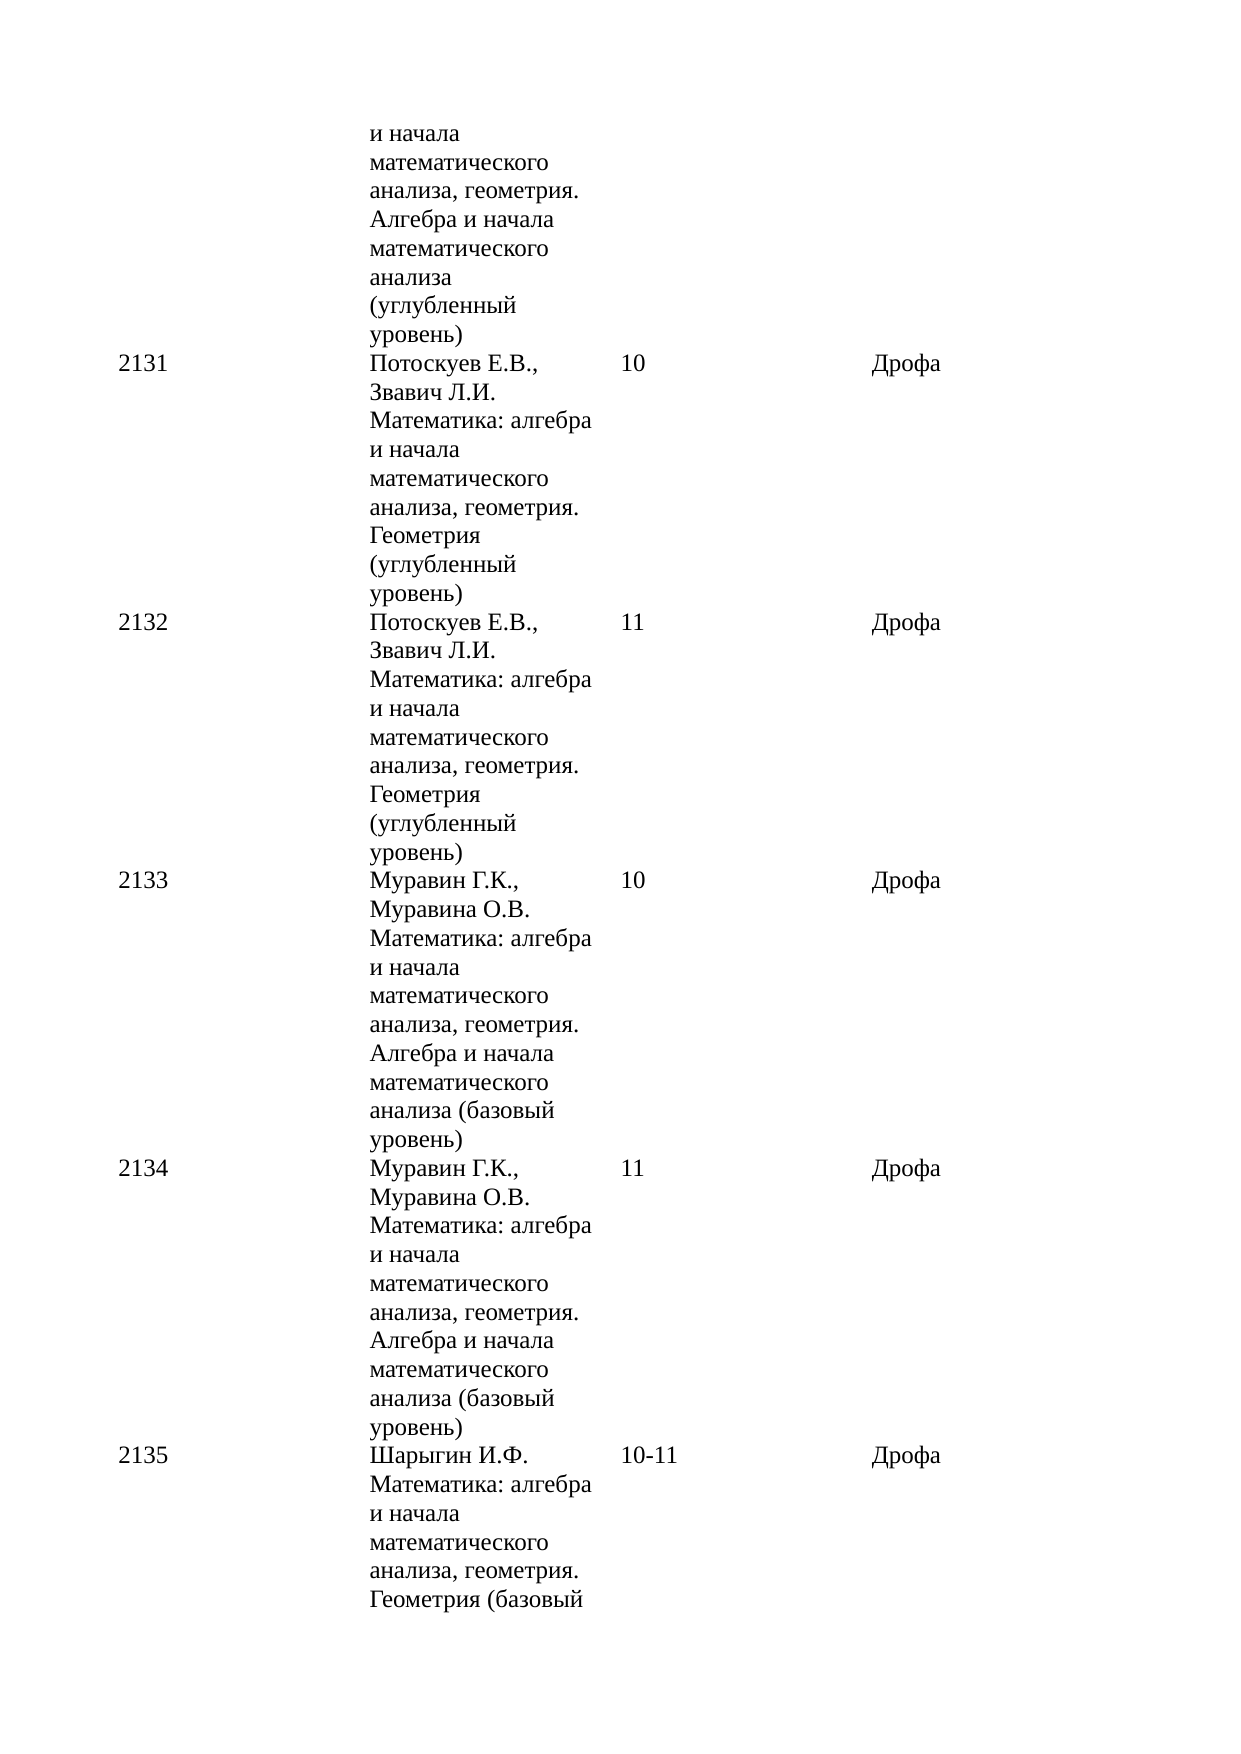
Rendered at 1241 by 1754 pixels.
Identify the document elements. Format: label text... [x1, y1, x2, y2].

table_cell 11 [609, 607, 860, 866]
table_cell 2133 [107, 866, 358, 1153]
table_cell Дрофа [860, 1153, 1111, 1441]
table_cell 11 [609, 1153, 860, 1441]
table_cell Шарыгин И.Ф. Математика: алгебра и начала математического анализа, геометрия. Геометрия (базовый [358, 1441, 609, 1613]
table_cell Дрофа [860, 348, 1111, 607]
table_header [609, 118, 860, 348]
table_cell Дрофа [860, 866, 1111, 1153]
table_cell Потоскуев Е.В., Звавич Л.И. Математика: алгебра и начала математического анализа, геометрия. Геометрия (углубленный уровень) [358, 348, 609, 607]
table_cell 2131 [107, 348, 358, 607]
table_cell 10 [609, 348, 860, 607]
table_cell Муравин Г.К., Муравина О.В. Математика: алгебра и начала математического анализа, геометрия. Алгебра и начала математического анализа (базовый уровень) [358, 1153, 609, 1441]
table_cell 10-11 [609, 1441, 860, 1613]
table_cell 2132 [107, 607, 358, 866]
table_cell 10 [609, 866, 860, 1153]
table_cell Дрофа [860, 1441, 1111, 1613]
table_cell 2134 [107, 1153, 358, 1441]
table_cell Дрофа [860, 607, 1111, 866]
table_cell Муравин Г.К., Муравина О.В. Математика: алгебра и начала математического анализа, геометрия. Алгебра и начала математического анализа (базовый уровень) [358, 866, 609, 1153]
table_cell 2135 [107, 1441, 358, 1613]
table_header и начала математического анализа, геометрия. Алгебра и начала математического анализа (углубленный уровень) [358, 118, 609, 348]
table_header [107, 118, 358, 348]
table_header [860, 118, 1111, 348]
table_cell Потоскуев Е.В., Звавич Л.И. Математика: алгебра и начала математического анализа, геометрия. Геометрия (углубленный уровень) [358, 607, 609, 866]
